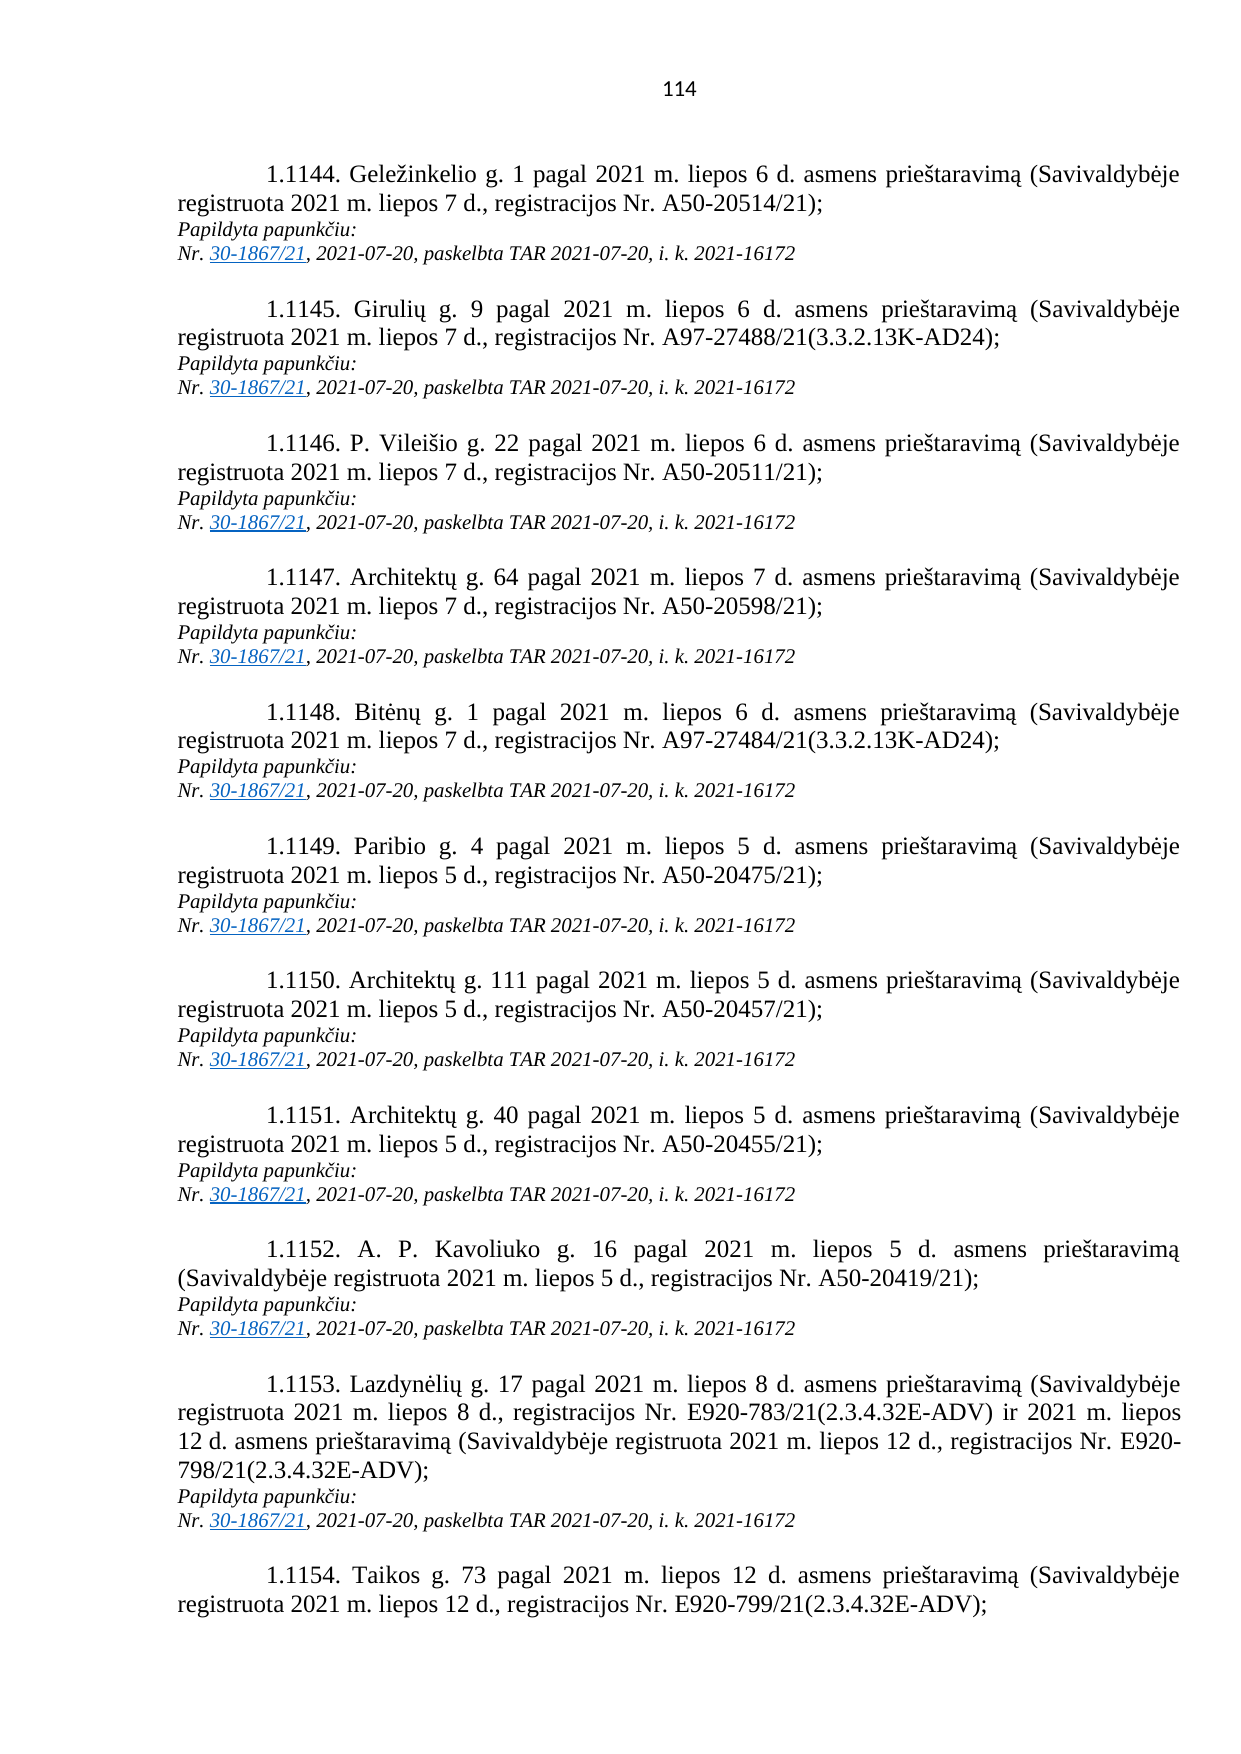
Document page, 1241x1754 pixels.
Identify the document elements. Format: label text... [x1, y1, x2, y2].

text Nr. 30-1867/21, 2021-07-20, paskelbta TAR 2021-07-20, i. k. 2021-16172 [177, 510, 1181, 534]
text 1.1145. Girulių g. 9 pagal 2021 m. liepos 6 d. asmens prieštaravimą (Savivaldybėje registruota 2021 m. liepos 7 d., registracijos Nr. A97-27488/21(3.3.2.13K-AD24); [177, 294, 1181, 351]
text 1.1148. Bitėnų g. 1 pagal 2021 m. liepos 6 d. asmens prieštaravimą (Savivaldybėje registruota 2021 m. liepos 7 d., registracijos Nr. A97-27484/21(3.3.2.13K-AD24); [177, 697, 1181, 754]
text Nr. 30-1867/21, 2021-07-20, paskelbta TAR 2021-07-20, i. k. 2021-16172 [177, 1182, 1181, 1206]
text Papildyta papunkčiu: [177, 351, 1181, 375]
text Papildyta papunkčiu: [177, 889, 1181, 913]
text Nr. 30-1867/21, 2021-07-20, paskelbta TAR 2021-07-20, i. k. 2021-16172 [177, 241, 1181, 265]
text 1.1146. P. Vileišio g. 22 pagal 2021 m. liepos 6 d. asmens prieštaravimą (Savivaldybėje registruota 2021 m. liepos 7 d., registracijos Nr. A50-20511/21); [177, 428, 1181, 486]
text 1.1152. A. P. Kavoliuko g. 16 pagal 2021 m. liepos 5 d. asmens prieštaravimą (Savivaldybėje registruota 2021 m. liepos 5 d., registracijos Nr. A50-20419/21); [177, 1234, 1181, 1292]
text 1.1150. Architektų g. 111 pagal 2021 m. liepos 5 d. asmens prieštaravimą (Savivaldybėje registruota 2021 m. liepos 5 d., registracijos Nr. A50-20457/21); [177, 966, 1181, 1023]
text Papildyta papunkčiu: [177, 217, 1181, 241]
text Nr. 30-1867/21, 2021-07-20, paskelbta TAR 2021-07-20, i. k. 2021-16172 [177, 1508, 1181, 1532]
text 1.1153. Lazdynėlių g. 17 pagal 2021 m. liepos 8 d. asmens prieštaravimą (Savivaldybėje registruota 2021 m. liepos 8 d., registracijos Nr. E920-783/21(2.3.4.32E-ADV) ir 2021 m. liepos 12 d. asmens prieštaravimą (Savivaldybėje registruota 2021 m. liepos 12 d., registracijos Nr. E920-798/21(2.3.4.32E-ADV); [177, 1369, 1181, 1484]
text 1.1149. Paribio g. 4 pagal 2021 m. liepos 5 d. asmens prieštaravimą (Savivaldybėje registruota 2021 m. liepos 5 d., registracijos Nr. A50-20475/21); [177, 831, 1181, 889]
text 1.1151. Architektų g. 40 pagal 2021 m. liepos 5 d. asmens prieštaravimą (Savivaldybėje registruota 2021 m. liepos 5 d., registracijos Nr. A50-20455/21); [177, 1100, 1181, 1157]
text 1.1154. Taikos g. 73 pagal 2021 m. liepos 12 d. asmens prieštaravimą (Savivaldybėje registruota 2021 m. liepos 12 d., registracijos Nr. E920-799/21(2.3.4.32E-ADV); [177, 1561, 1181, 1618]
text Papildyta papunkčiu: [177, 1484, 1181, 1508]
text Nr. 30-1867/21, 2021-07-20, paskelbta TAR 2021-07-20, i. k. 2021-16172 [177, 913, 1181, 937]
text Nr. 30-1867/21, 2021-07-20, paskelbta TAR 2021-07-20, i. k. 2021-16172 [177, 1316, 1181, 1340]
text Nr. 30-1867/21, 2021-07-20, paskelbta TAR 2021-07-20, i. k. 2021-16172 [177, 1047, 1181, 1071]
text Papildyta papunkčiu: [177, 1023, 1181, 1047]
text 1.1147. Architektų g. 64 pagal 2021 m. liepos 7 d. asmens prieštaravimą (Savivaldybėje registruota 2021 m. liepos 7 d., registracijos Nr. A50-20598/21); [177, 562, 1181, 620]
text Papildyta papunkčiu: [177, 486, 1181, 510]
text Papildyta papunkčiu: [177, 1292, 1181, 1316]
text Nr. 30-1867/21, 2021-07-20, paskelbta TAR 2021-07-20, i. k. 2021-16172 [177, 778, 1181, 802]
text Papildyta papunkčiu: [177, 754, 1181, 778]
text Papildyta papunkčiu: [177, 620, 1181, 644]
text Nr. 30-1867/21, 2021-07-20, paskelbta TAR 2021-07-20, i. k. 2021-16172 [177, 375, 1181, 399]
text Papildyta papunkčiu: [177, 1157, 1181, 1182]
text 1.1144. Geležinkelio g. 1 pagal 2021 m. liepos 6 d. asmens prieštaravimą (Savivaldybėje registruota 2021 m. liepos 7 d., registracijos Nr. A50-20514/21); [177, 159, 1181, 217]
text Nr. 30-1867/21, 2021-07-20, paskelbta TAR 2021-07-20, i. k. 2021-16172 [177, 644, 1181, 668]
